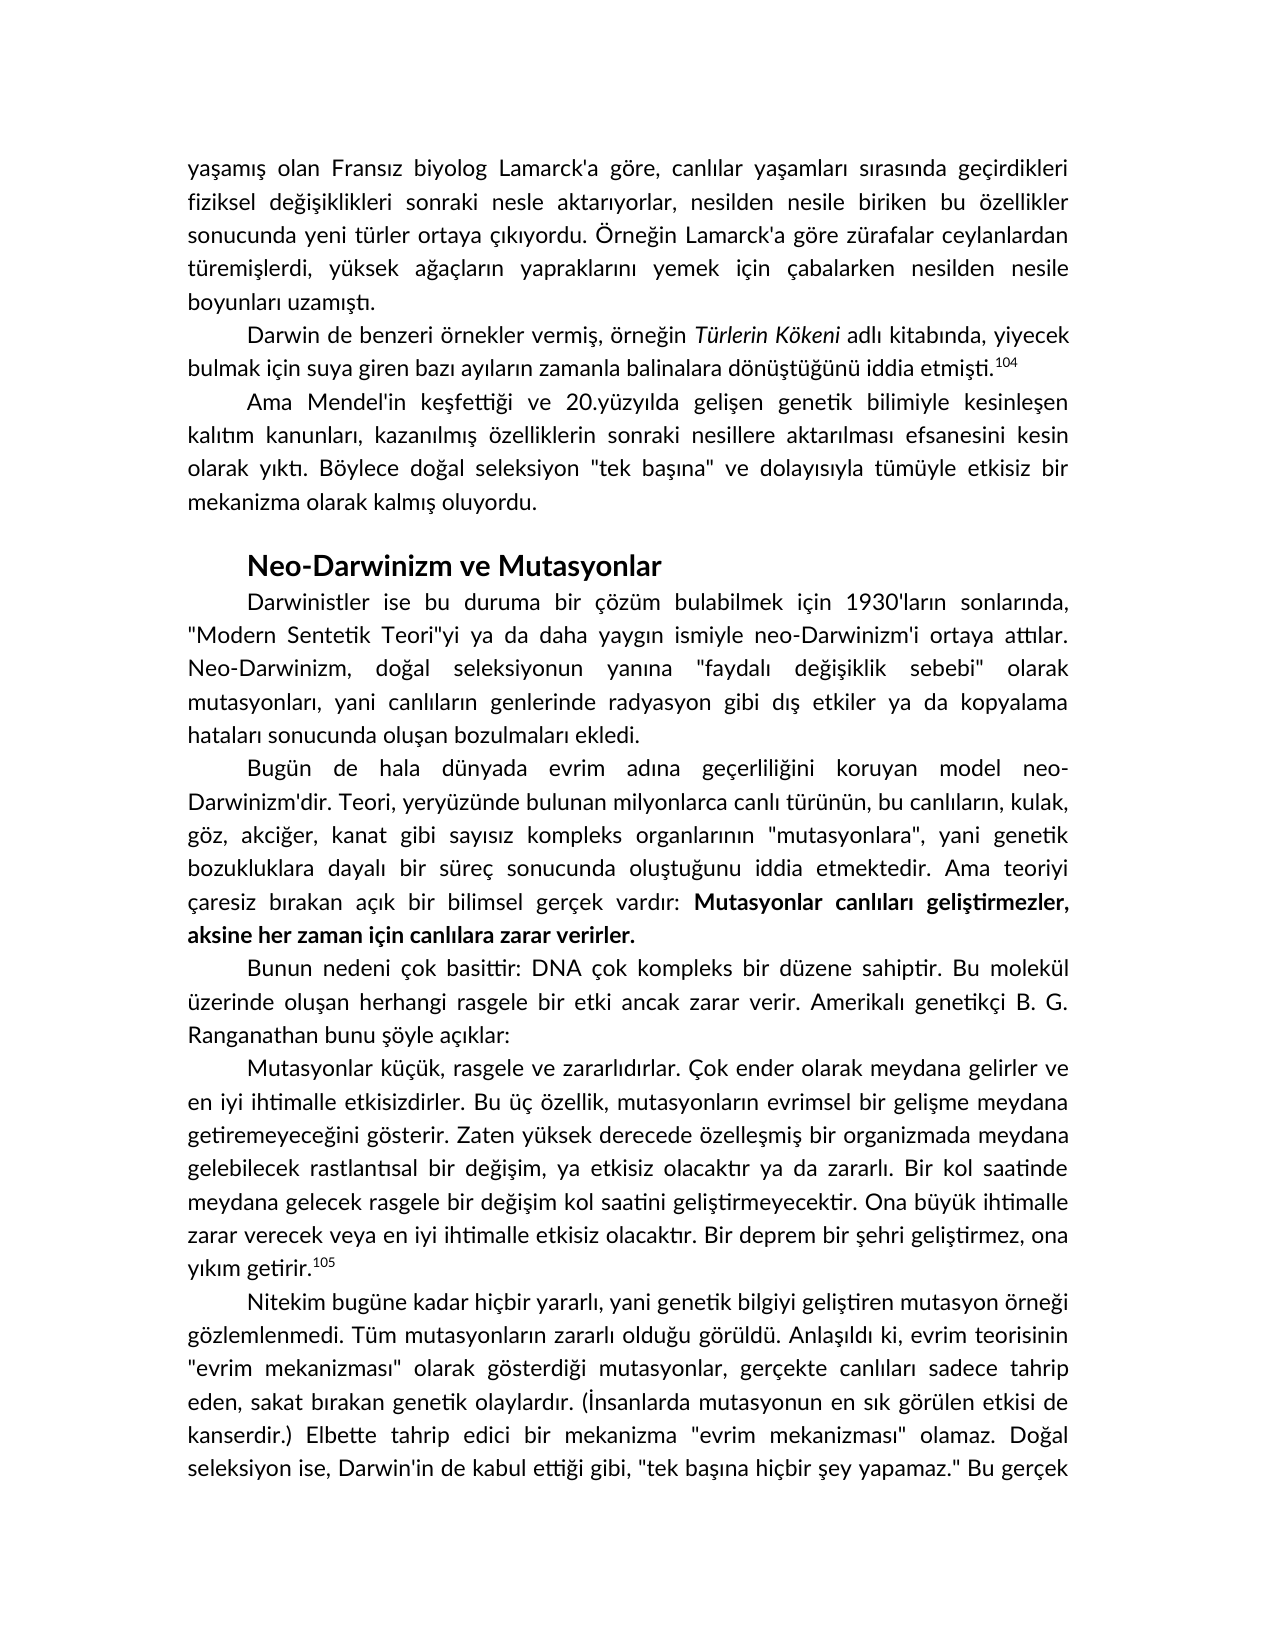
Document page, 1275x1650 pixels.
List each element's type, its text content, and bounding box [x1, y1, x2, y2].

text Darwin de benzeri örnekler vermiş, örneğin Türlerin Kökeni adlı kitabında, yiyecek bulmak için suya giren bazı ayıların zamanla balinalara dönüştüğünü iddia etmişti.104 [187, 317, 1070, 383]
text Bunun nedeni çok basittir: DNA çok kompleks bir düzene sahiptir. Bu molekül üzerinde oluşan herhangi rasgele bir etki ancak zarar verir. Amerikalı genetikçi B. G. Ranganathan bunu şöyle açıklar: [187, 950, 1070, 1050]
text Neo-Darwinizm ve Mutasyonlar [187, 550, 1070, 583]
text Bugün de hala dünyada evrim adına geçerliliğini koruyan model neo-Darwinizm'dir. Teori, yeryüzünde bulunan milyonlarca canlı türünün, bu canlıların, kulak, göz, akciğer, kanat gibi sayısız kompleks organlarının "mutasyonlara", yani genetik bozukluklara dayalı bir süreç sonucunda oluştuğunu iddia etmektedir. Ama teoriyi çaresiz bırakan açık bir bilimsel gerçek vardır: Mutasyonlar canlıları geliştirmezler, aksine her zaman için canlılara zarar verirler. [187, 750, 1070, 950]
text Darwinistler ise bu duruma bir çözüm bulabilmek için 1930'ların sonlarında, "Modern Sentetik Teori"yi ya da daha yaygın ismiyle neo-Darwinizm'i ortaya attılar. Neo-Darwinizm, doğal seleksiyonun yanına "faydalı değişiklik sebebi" olarak mutasyonları, yani canlıların genlerinde radyasyon gibi dış etkiler ya da kopyalama hataları sonucunda oluşan bozulmaları ekledi. [187, 583, 1070, 750]
text Nitekim bugüne kadar hiçbir yararlı, yani genetik bilgiyi geliştiren mutasyon örneği gözlemlenmedi. Tüm mutasyonların zararlı olduğu görüldü. Anlaşıldı ki, evrim teorisinin "evrim mekanizması" olarak gösterdiği mutasyonlar, gerçekte canlıları sadece tahrip eden, sakat bırakan genetik olaylardır. (İnsanlarda mutasyonun en sık görülen etkisi de kanserdir.) Elbette tahrip edici bir mekanizma "evrim mekanizması" olamaz. Doğal seleksiyon ise, Darwin'in de kabul ettiği gibi, "tek başına hiçbir şey yapamaz." Bu gerçek [187, 1283, 1070, 1483]
text Ama Mendel'in keşfettiği ve 20.yüzyılda gelişen genetik bilimiyle kesinleşen kalıtım kanunları, kazanılmış özelliklerin sonraki nesillere aktarılması efsanesini kesin olarak yıktı. Böylece doğal seleksiyon "tek başına" ve dolayısıyla tümüyle etkisiz bir mekanizma olarak kalmış oluyordu. [187, 383, 1070, 517]
text yaşamış olan Fransız biyolog Lamarck'a göre, canlılar yaşamları sırasında geçirdikleri fiziksel değişiklikleri sonraki nesle aktarıyorlar, nesilden nesile biriken bu özellikler sonucunda yeni türler ortaya çıkıyordu. Örneğin Lamarck'a göre zürafalar ceylanlardan türemişlerdi, yüksek ağaçların yapraklarını yemek için çabalarken nesilden nesile boyunları uzamıştı. [187, 150, 1070, 317]
text Mutasyonlar küçük, rasgele ve zararlıdırlar. Çok ender olarak meydana gelirler ve en iyi ihtimalle etkisizdirler. Bu üç özellik, mutasyonların evrimsel bir gelişme meydana getiremeyeceğini gösterir. Zaten yüksek derecede özelleşmiş bir organizmada meydana gelebilecek rastlantısal bir değişim, ya etkisiz olacaktır ya da zararlı. Bir kol saatinde meydana gelecek rasgele bir değişim kol saatini geliştirmeyecektir. Ona büyük ihtimalle zarar verecek veya en iyi ihtimalle etkisiz olacaktır. Bir deprem bir şehri geliştirmez, ona yıkım getirir.105 [187, 1050, 1070, 1283]
